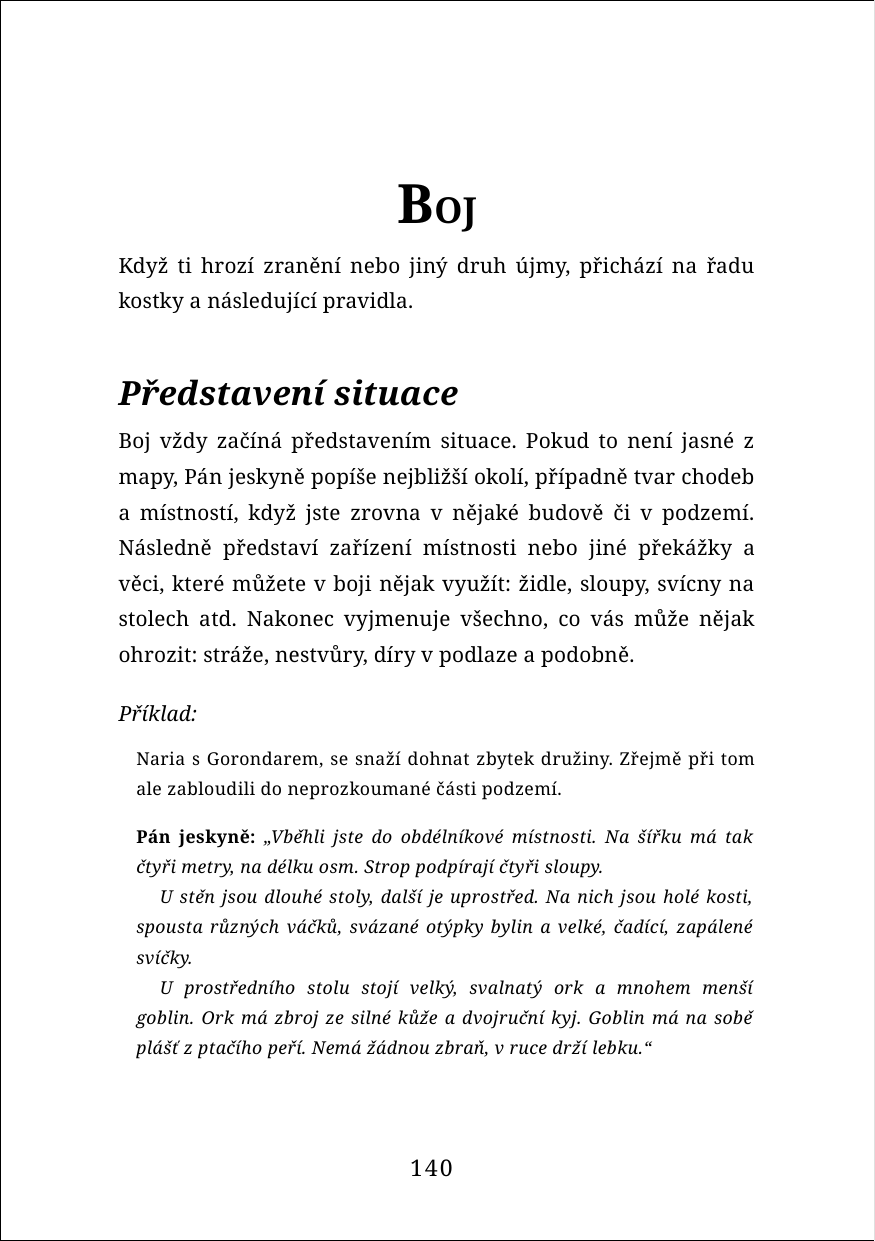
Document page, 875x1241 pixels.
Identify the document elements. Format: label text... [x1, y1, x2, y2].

text Boj vždy začíná představením situace. Pokud to není jasné z mapy, Pán jeskyně popíše nejbližší okolí, případně tvar chodeb a místností, když jste zrovna v nějaké budově či v podzemí. Následně představí zařízení místnosti nebo jiné překážky a věci, které můžete v boji nějak využít: židle, sloupy, svícny na stolech atd. Nakonec vyjmenuje všechno, co vás může nějak ohrozit: stráže, nestvůry, díry v podlaze a podobně. [118, 427, 756, 668]
subtitle Boj [118, 166, 756, 239]
text Když ti hrozí zranění nebo jiný druh újmy, přichází na řadu kostky a následující pravidla. [118, 251, 756, 315]
text Pán jeskyně: „Vběhli jste do obdélníkové místnosti. Na šířku má tak čtyři metry, na délku osm. Strop podpírají čtyři sloupy. U stěn jsou dlouhé stoly, další je uprostřed. Na nich jsou holé kosti, spousta různých váčků, svázané otýpky bylin a velké, čadící, zapálené svíčky. U prostředního stolu stojí velký, svalnatý ork a mnohem menší goblin. Ork má zbroj ze silné kůže a dvojruční kyj. Goblin má na sobě plášť z ptačího peří. Nemá žádnou zbraň, v ruce drží lebku.“ [136, 824, 756, 1060]
subtitle Představení situace [118, 369, 756, 415]
text Naria s Gorondarem, se snaží dohnat zbytek družiny. Zřejmě při tom ale zabloudili do neprozkoumané části podzemí. [136, 746, 756, 801]
text Příklad: [118, 699, 756, 727]
